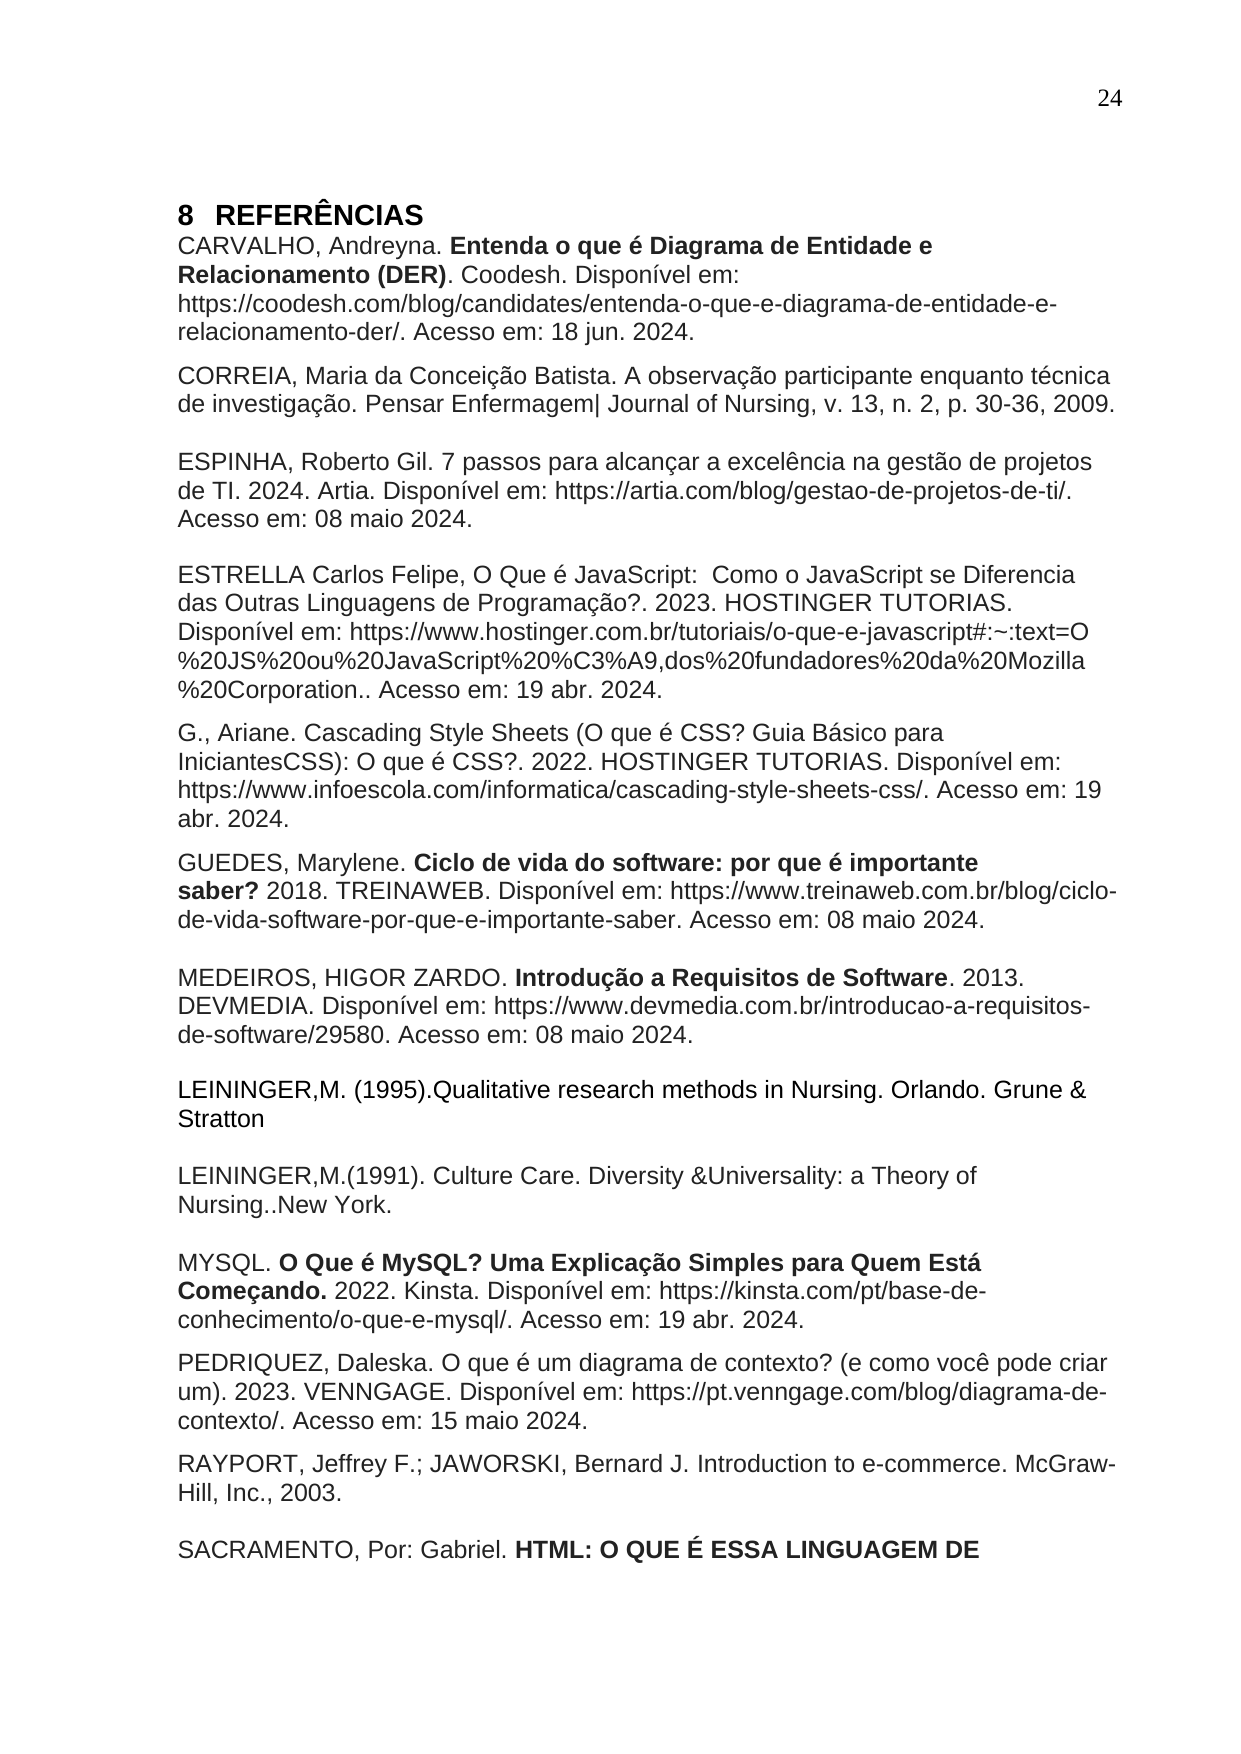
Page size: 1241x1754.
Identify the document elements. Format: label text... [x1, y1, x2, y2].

text LEININGER,M.(1991). Culture Care. Diversity &Universality: a Theory of Nursing..New York. [177, 1161, 1122, 1219]
text G., Ariane. Cascading Style Sheets (O que é CSS? Guia Básico para IniciantesCSS): O que é CSS?. 2022. HOSTINGER TUTORIAS. Disponível em: https://www.infoescola.com/informatica/cascading-style-sheets-css/. Acesso em: 19 abr. 2024. [177, 718, 1122, 833]
text SACRAMENTO, Por: Gabriel. HTML: O QUE É ESSA LINGUAGEM DE [177, 1536, 1122, 1564]
text ESPINHA, Roberto Gil. 7 passos para alcançar a excelência na gestão de projetos de TI. 2024. Artia. Disponível em: https://artia.com/blog/gestao-de-projetos-de-ti/. Acesso em: 08 maio 2024. [177, 447, 1122, 533]
text RAYPORT, Jeffrey F.; JAWORSKI, Bernard J. Introduction to e-commerce. McGraw-Hill, Inc., 2003. [177, 1449, 1122, 1507]
text GUEDES, Marylene. Ciclo de vida do software: por que é importante saber? 2018. TREINAWEB. Disponível em: https://www.treinaweb.com.br/blog/ciclo-de-vida-software-por-que-e-importante-saber. Acesso em: 08 maio 2024. [177, 847, 1122, 934]
text PEDRIQUEZ, Daleska. O que é um diagrama de contexto? (e como você pode criar um). 2023. VENNGAGE. Disponível em: https://pt.venngage.com/blog/diagrama-de-contexto/. Acesso em: 15 maio 2024. [177, 1348, 1122, 1435]
text LEININGER,M. (1995).Qualitative research methods in Nursing. Orlando. Grune & Stratton [177, 1075, 1122, 1133]
text MEDEIROS, HIGOR ZARDO. Introdução a Requisitos de Software. 2013. [177, 962, 1122, 991]
text CARVALHO, Andreyna. Entenda o que é Diagrama de Entidade e Relacionamento (DER). Coodesh. Disponível em: https://coodesh.com/blog/candidates/entenda-o-que-e-diagrama-de-entidade-e-relacionamento-der/. Acesso em: 18 jun. 2024. [177, 231, 1122, 346]
text CORREIA, Maria da Conceição Batista. A observação participante enquanto técnica de investigação. Pensar Enfermagem| Journal of Nursing, v. 13, n. 2, p. 30-36, 2009. [177, 361, 1122, 418]
text DEVMEDIA. Disponível em: https://www.devmedia.com.br/introducao-a-requisitos-de-software/29580. Acesso em: 08 maio 2024. [177, 991, 1122, 1049]
subtitle REFERÊNCIAS [177, 198, 1122, 231]
text ESTRELLA Carlos Felipe, O Que é JavaScript: Como o JavaScript se Diferencia das Outras Linguagens de Programação?. 2023. HOSTINGER TUTORIAS. Disponível em: https://www.hostinger.com.br/tutoriais/o-que-e-javascript#:~:text=O%20JS%20ou%20JavaScript%20%C3%A9,dos%20fundadores%20da%20Mozilla%20Corporation.. Acesso em: 19 abr. 2024. [177, 559, 1122, 703]
text MYSQL. O Que é MySQL? Uma Explicação Simples para Quem Está Começando. 2022. Kinsta. Disponível em: https://kinsta.com/pt/base-de-conhecimento/o-que-e-mysql/. Acesso em: 19 abr. 2024. [177, 1219, 1122, 1334]
